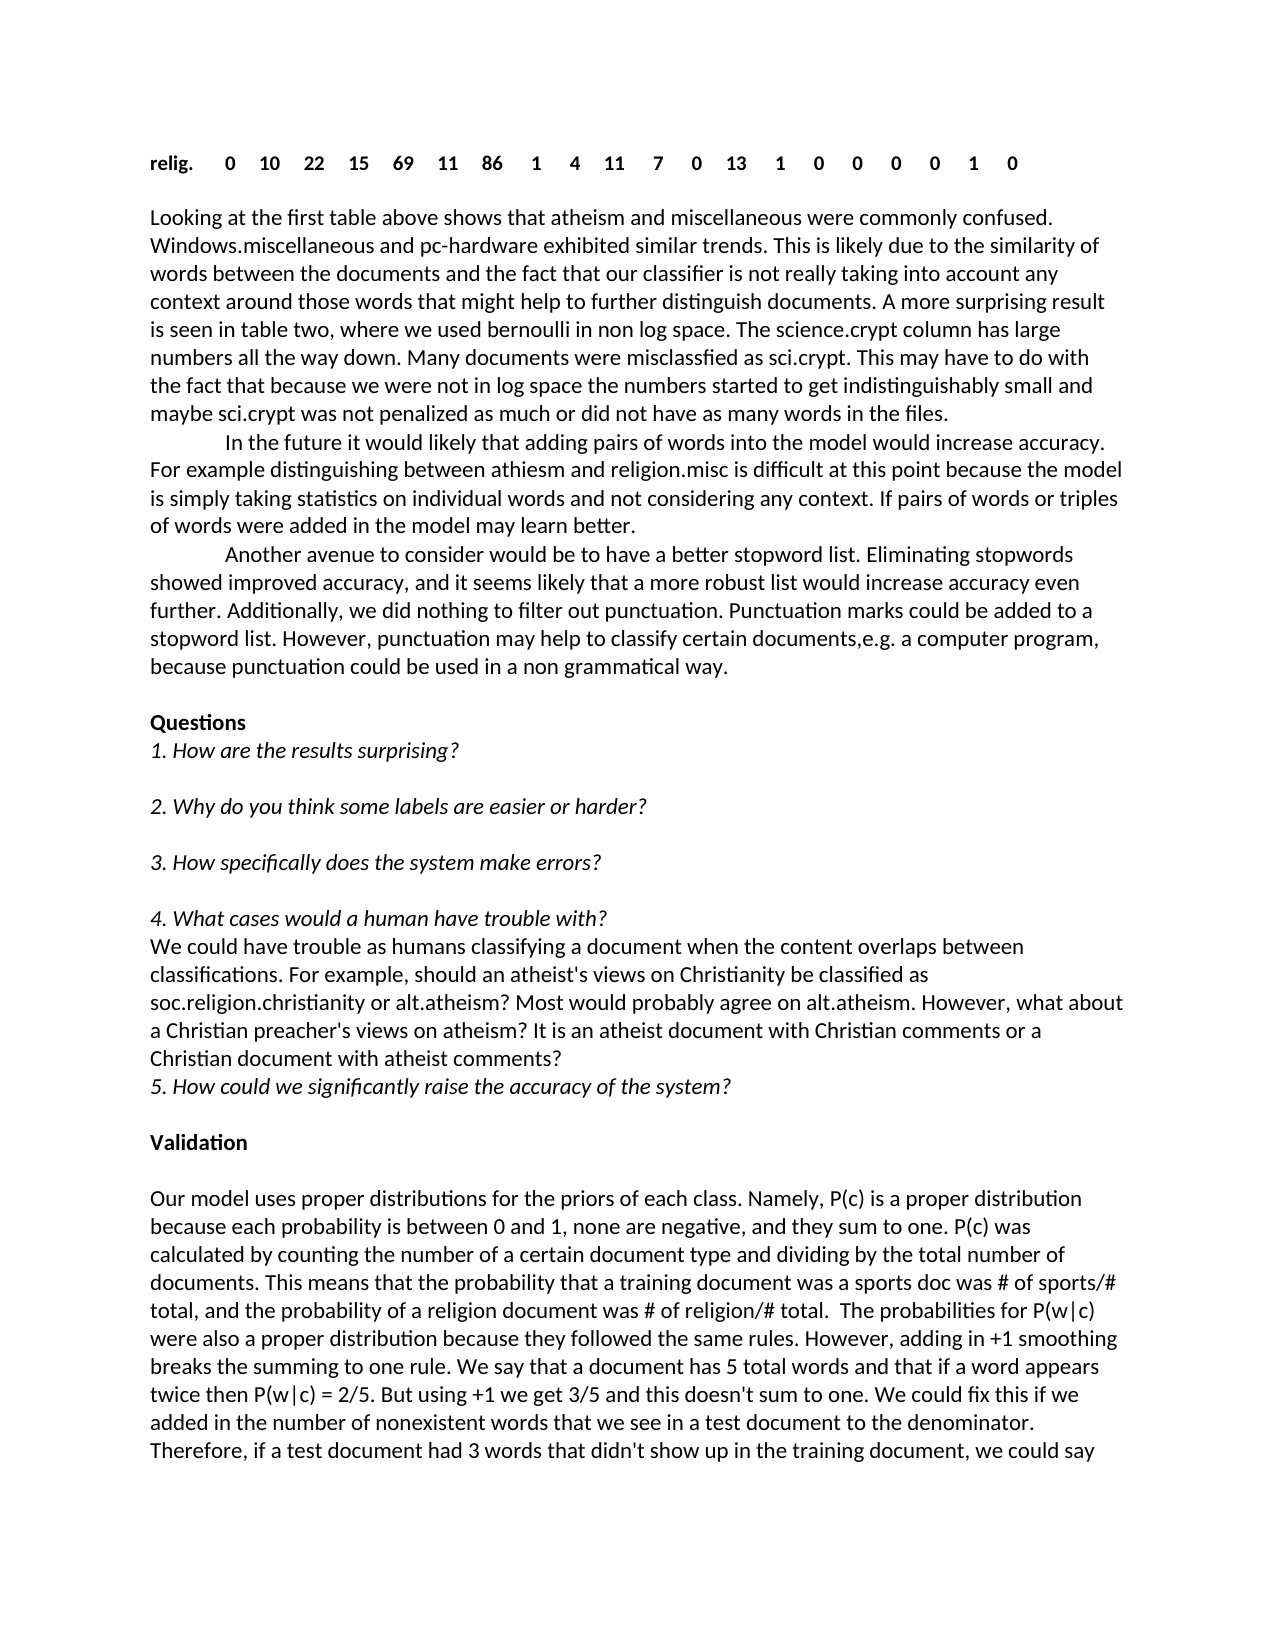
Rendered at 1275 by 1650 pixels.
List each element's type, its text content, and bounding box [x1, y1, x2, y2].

text Questions [150, 708, 1125, 736]
text 5. How could we significantly raise the accuracy of the system? [150, 1072, 1125, 1100]
text relig. 0 10 22 15 69 11 86 1 4 11 7 0 13 1 0 0 0 0 1 0 [150, 150, 1125, 175]
text Validation [150, 1128, 1125, 1156]
text 4. What cases would a human have trouble with? [150, 904, 1125, 932]
text 2. Why do you think some labels are easier or harder? [150, 792, 1125, 820]
text Our model uses proper distributions for the priors of each class. Namely, P(c) is a proper distribution because each probability is between 0 and 1, none are negative, and they sum to one. P(c) was calculated by counting the number of a certain document type and dividing by the total number of documents. This means that the probability that a training document was a sports doc was # of sports/# total, and the probability of a religion document was # of religion/# total. The probabilities for P(w|c) were also a proper distribution because they followed the same rules. However, adding in +1 smoothing breaks the summing to one rule. We say that a document has 5 total words and that if a word appears twice then P(w|c) = 2/5. But using +1 we get 3/5 and this doesn't sum to one. We could fix this if we added in the number of nonexistent words that we see in a test document to the denominator. Therefore, if a test document had 3 words that didn't show up in the training document, we could say [150, 1184, 1125, 1464]
text 1. How are the results surprising? [150, 736, 1125, 764]
text 3. How specifically does the system make errors? [150, 848, 1125, 876]
text We could have trouble as humans classifying a document when the content overlaps between classifications. For example, should an atheist's views on Christianity be classified as soc.religion.christianity or alt.atheism? Most would probably agree on alt.atheism. However, what about a Christian preacher's views on atheism? It is an atheist document with Christian comments or a Christian document with atheist comments? [150, 932, 1125, 1072]
text Another avenue to consider would be to have a better stopword list. Eliminating stopwords showed improved accuracy, and it seems likely that a more robust list would increase accuracy even further. Additionally, we did nothing to filter out punctuation. Punctuation marks could be added to a stopword list. However, punctuation may help to classify certain documents,e.g. a computer program, because punctuation could be used in a non grammatical way. [150, 540, 1125, 680]
text Looking at the first table above shows that atheism and miscellaneous were commonly confused. Windows.miscellaneous and pc-hardware exhibited similar trends. This is likely due to the similarity of words between the documents and the fact that our classifier is not really taking into account any context around those words that might help to further distinguish documents. A more surprising result is seen in table two, where we used bernoulli in non log space. The science.crypt column has large numbers all the way down. Many documents were misclassfied as sci.crypt. This may have to do with the fact that because we were not in log space the numbers started to get indistinguishably small and maybe sci.crypt was not penalized as much or did not have as many words in the files. [150, 203, 1125, 428]
text In the future it would likely that adding pairs of words into the model would increase accuracy. For example distinguishing between athiesm and religion.misc is difficult at this point because the model is simply taking statistics on individual words and not considering any context. If pairs of words or triples of words were added in the model may learn better. [150, 428, 1125, 540]
